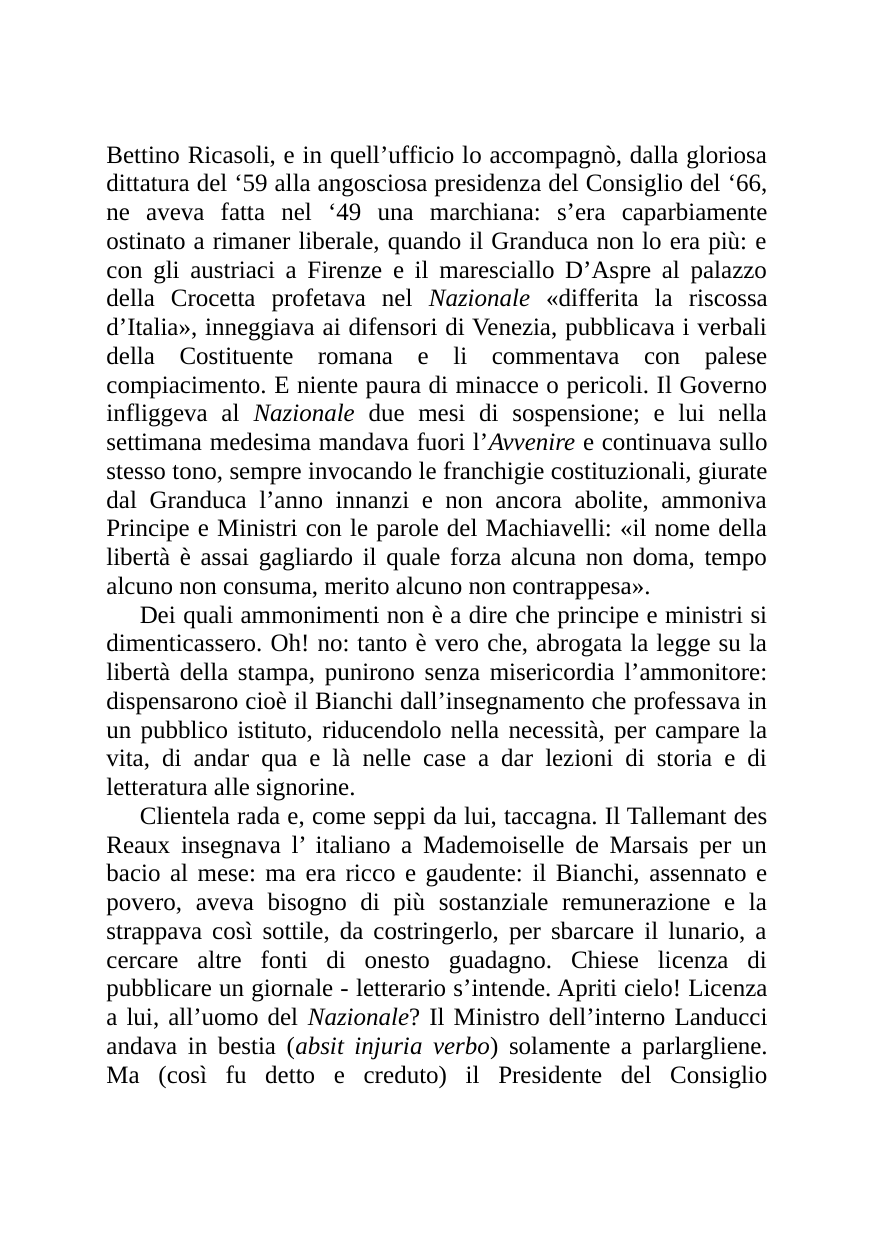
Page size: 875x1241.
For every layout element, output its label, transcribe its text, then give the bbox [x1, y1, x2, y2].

text Dei quali ammonimenti non è a dire che principe e ministri si dimenticassero. Oh! no: tanto è vero che, abrogata la legge su la libertà della stampa, punirono senza misericordia l’ammonitore: dispensarono cioè il Bianchi dall’insegnamento che professava in un pubblico istituto, riducendolo nella necessità, per campare la vita, di andar qua e là nelle case a dar lezioni di storia e di letteratura alle signorine. [106, 600, 768, 801]
text Clientela rada e, come seppi da lui, taccagna. Il Tallemant des Reaux insegnava l’ italiano a Mademoiselle de Marsais per un bacio al mese: ma era ricco e gaudente: il Bianchi, assennato e povero, aveva bisogno di più sostanziale remunerazione e la strappava così sottile, da costringerlo, per sbarcare il lunario, a cercare altre fonti di onesto guadagno. Chiese licenza di pubblicare un giornale - letterario s’intende. Apriti cielo! Licenza a lui, all’uomo del Nazionale? Il Ministro dell’interno Landucci andava in bestia (absit injuria verbo) solamente a parlargliene. Ma (così fu detto e creduto) il Presidente del Consiglio [106, 801, 768, 1088]
text Bettino Ricasoli, e in quell’ufficio lo accompagnò, dalla gloriosa dittatura del ‘59 alla angosciosa presidenza del Consiglio del ‘66, ne aveva fatta nel ‘49 una marchiana: s’era caparbiamente ostinato a rimaner liberale, quando il Granduca non lo era più: e con gli austriaci a Firenze e il maresciallo D’Aspre al palazzo della Crocetta profetava nel Nazionale «differita la riscossa d’Italia», inneggiava ai difensori di Venezia, pubblicava i verbali della Costituente romana e li commentava con palese compiacimento. E niente paura di minacce o pericoli. Il Governo infliggeva al Nazionale due mesi di sospensione; e lui nella settimana medesima mandava fuori l’Avvenire e continuava sullo stesso tono, sempre invocando le franchigie costituzionali, giurate dal Granduca l’anno innanzi e non ancora abolite, ammoniva Principe e Ministri con le parole del Machiavelli: «il nome della libertà è assai gagliardo il quale forza alcuna non doma, tempo alcuno non consuma, merito alcuno non contrappesa». [106, 140, 768, 600]
